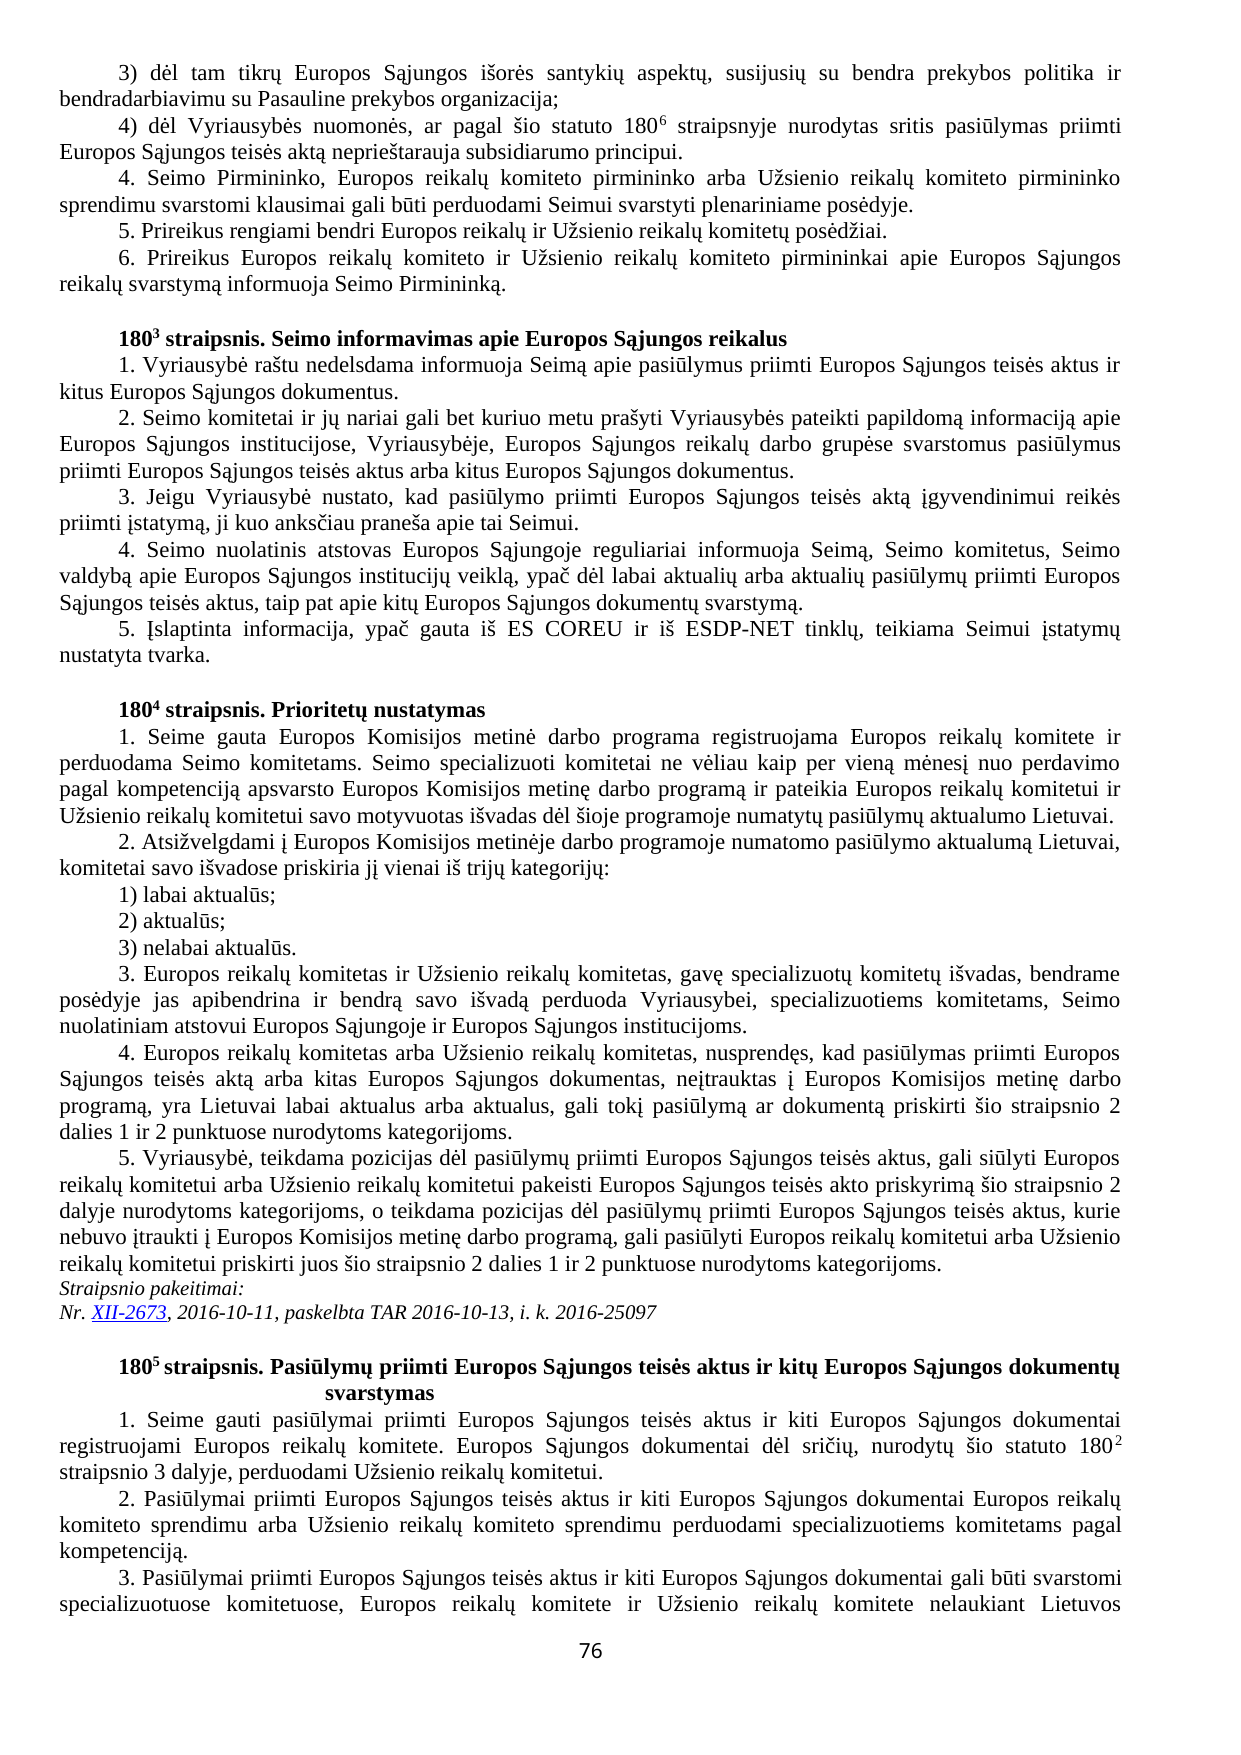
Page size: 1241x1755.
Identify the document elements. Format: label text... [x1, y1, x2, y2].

text 2. Pasiūlymai priimti Europos Sąjungos teisės aktus ir kiti Europos Sąjungos dokumentai Europos reikalų komiteto sprendimu arba Užsienio reikalų komiteto sprendimu perduodami specializuotiems komitetams pagal kompetenciją. [59, 1485, 1122, 1564]
text 3. Jeigu Vyriausybė nustato, kad pasiūlymo priimti Europos Sąjungos teisės aktą įgyvendinimui reikės priimti įstatymą, ji kuo anksčiau praneša apie tai Seimui. [59, 483, 1122, 536]
text 3) nelabai aktualūs. [59, 933, 1122, 960]
text 3) dėl tam tikrų Europos Sąjungos išorės santykių aspektų, susijusių su bendra prekybos politika ir bendradarbiavimu su Pasauline prekybos organizacija; [59, 59, 1122, 112]
text 3. Europos reikalų komitetas ir Užsienio reikalų komitetas, gavę specializuotų komitetų išvadas, bendrame posėdyje jas apibendrina ir bendrą savo išvadą perduoda Vyriausybei, specializuotiems komitetams, Seimo nuolatiniam atstovui Europos Sąjungoje ir Europos Sąjungos institucijoms. [59, 960, 1122, 1039]
text 4. Europos reikalų komitetas arba Užsienio reikalų komitetas, nusprendęs, kad pasiūlymas priimti Europos Sąjungos teisės aktą arba kitas Europos Sąjungos dokumentas, neįtrauktas į Europos Komisijos metinę darbo programą, yra Lietuvai labai aktualus arba aktualus, gali tokį pasiūlymą ar dokumentą priskirti šio straipsnio 2 dalies 1 ir 2 punktuose nurodytoms kategorijoms. [59, 1039, 1122, 1144]
text Nr. XII-2673, 2016-10-11, paskelbta TAR 2016-10-13, i. k. 2016-25097 [59, 1300, 1122, 1324]
text 6. Prireikus Europos reikalų komiteto ir Užsienio reikalų komiteto pirmininkai apie Europos Sąjungos reikalų svarstymą informuoja Seimo Pirmininką. [59, 243, 1122, 296]
text Straipsnio pakeitimai: [59, 1276, 1122, 1300]
text 1. Seime gauti pasiūlymai priimti Europos Sąjungos teisės aktus ir kiti Europos Sąjungos dokumentai registruojami Europos reikalų komitete. Europos Sąjungos dokumentai dėl sričių, nurodytų šio statuto 1802 straipsnio 3 dalyje, perduodami Užsienio reikalų komitetui. [59, 1406, 1122, 1485]
text 2. Atsižvelgdami į Europos Komisijos metinėje darbo programoje numatomo pasiūlymo aktualumą Lietuvai, komitetai savo išvadose priskiria jį vienai iš trijų kategorijų: [59, 828, 1122, 881]
text 5. Įslaptinta informacija, ypač gauta iš ES COREU ir iš ESDP-NET tinklų, teikiama Seimui įstatymų nustatyta tvarka. [59, 615, 1122, 668]
text 5. Vyriausybė, teikdama pozicijas dėl pasiūlymų priimti Europos Sąjungos teisės aktus, gali siūlyti Europos reikalų komitetui arba Užsienio reikalų komitetui pakeisti Europos Sąjungos teisės akto priskyrimą šio straipsnio 2 dalyje nurodytoms kategorijoms, o teikdama pozicijas dėl pasiūlymų priimti Europos Sąjungos teisės aktus, kurie nebuvo įtraukti į Europos Komisijos metinę darbo programą, gali pasiūlyti Europos reikalų komitetui arba Užsienio reikalų komitetui priskirti juos šio straipsnio 2 dalies 1 ir 2 punktuose nurodytoms kategorijoms. [59, 1144, 1122, 1276]
text 4. Seimo nuolatinis atstovas Europos Sąjungoje reguliariai informuoja Seimą, Seimo komitetus, Seimo valdybą apie Europos Sąjungos institucijų veiklą, ypač dėl labai aktualių arba aktualių pasiūlymų priimti Europos Sąjungos teisės aktus, taip pat apie kitų Europos Sąjungos dokumentų svarstymą. [59, 536, 1122, 615]
text 1. Seime gauta Europos Komisijos metinė darbo programa registruojama Europos reikalų komitete ir perduodama Seimo komitetams. Seimo specializuoti komitetai ne vėliau kaip per vieną mėnesį nuo perdavimo pagal kompetenciją apsvarsto Europos Komisijos metinę darbo programą ir pateikia Europos reikalų komitetui ir Užsienio reikalų komitetui savo motyvuotas išvadas dėl šioje programoje numatytų pasiūlymų aktualumo Lietuvai. [59, 723, 1122, 828]
text 1. Vyriausybė raštu nedelsdama informuoja Seimą apie pasiūlymus priimti Europos Sąjungos teisės aktus ir kitus Europos Sąjungos dokumentus. [59, 351, 1122, 404]
text 2. Seimo komitetai ir jų nariai gali bet kuriuo metu prašyti Vyriausybės pateikti papildomą informaciją apie Europos Sąjungos institucijose, Vyriausybėje, Europos Sąjungos reikalų darbo grupėse svarstomus pasiūlymus priimti Europos Sąjungos teisės aktus arba kitus Europos Sąjungos dokumentus. [59, 404, 1122, 483]
text 3. Pasiūlymai priimti Europos Sąjungos teisės aktus ir kiti Europos Sąjungos dokumentai gali būti svarstomi specializuotuose komitetuose, Europos reikalų komitete ir Užsienio reikalų komitete nelaukiant Lietuvos [59, 1564, 1122, 1617]
text 1803 straipsnis. Seimo informavimas apie Europos Sąjungos reikalus [59, 325, 1122, 351]
text 1804 straipsnis. Prioritetų nustatymas [59, 696, 1122, 723]
text 4. Seimo Pirmininko, Europos reikalų komiteto pirmininko arba Užsienio reikalų komiteto pirmininko sprendimu svarstomi klausimai gali būti perduodami Seimui svarstyti plenariniame posėdyje. [59, 164, 1122, 217]
text 4) dėl Vyriausybės nuomonės, ar pagal šio statuto 1806 straipsnyje nurodytas sritis pasiūlymas priimti Europos Sąjungos teisės aktą neprieštarauja subsidiarumo principui. [59, 112, 1122, 164]
text 1805 straipsnis. Pasiūlymų priimti Europos Sąjungos teisės aktus ir kitų Europos Sąjungos dokumentų svarstymas [118, 1353, 1122, 1406]
text 2) aktualūs; [59, 907, 1122, 933]
text 1) labai aktualūs; [59, 881, 1122, 907]
text 5. Prireikus rengiami bendri Europos reikalų ir Užsienio reikalų komitetų posėdžiai. [59, 217, 1122, 243]
